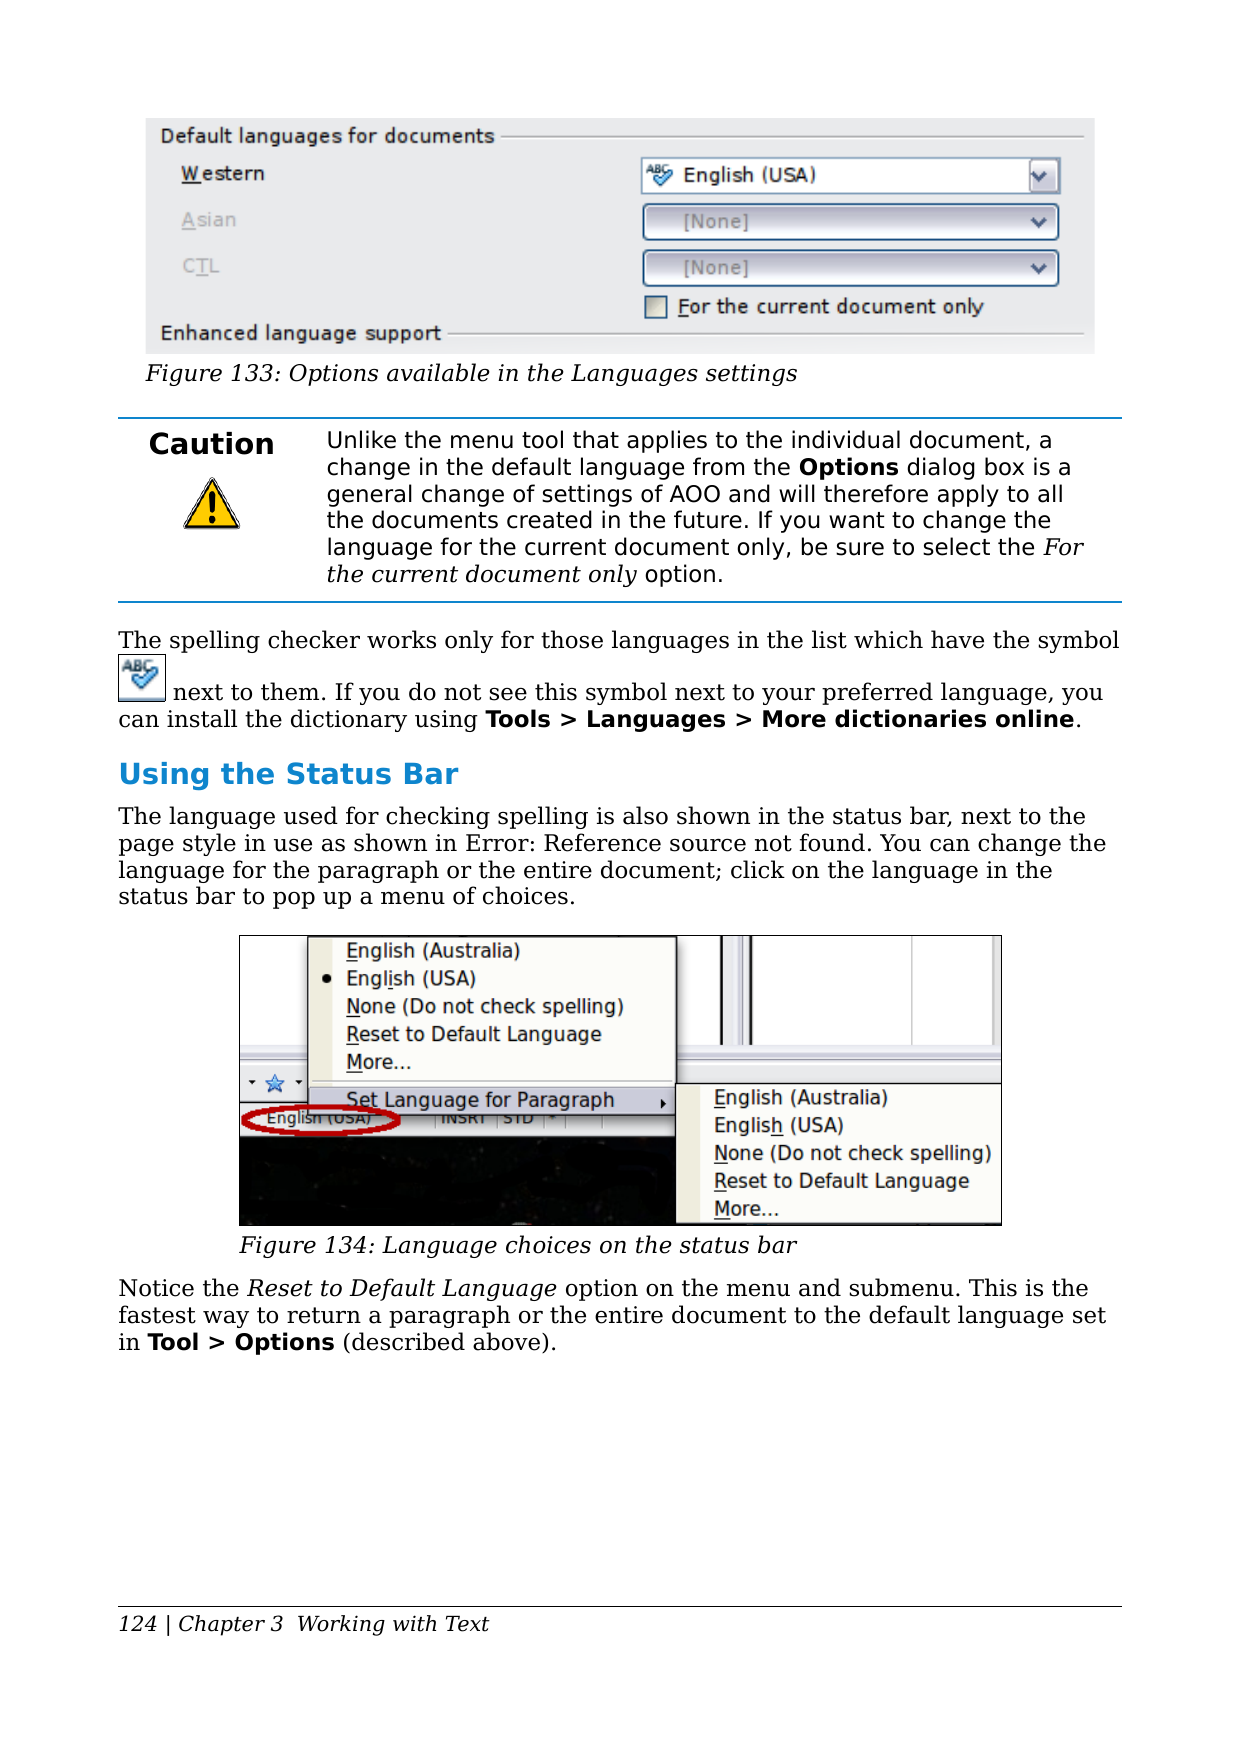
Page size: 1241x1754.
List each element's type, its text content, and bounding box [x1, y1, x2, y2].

table_header Caution [118, 419, 305, 601]
picture [145, 118, 1095, 354]
picture [240, 936, 1001, 1225]
text Figure 133: Options available in the Languages settings [146, 360, 1095, 386]
picture [179, 473, 244, 533]
text Figure 134: Language choices on the status bar [239, 1232, 1001, 1259]
text The language used for checking spelling is also shown in the status bar, next to the page style in use as shown in Error: Reference source not found. You can change the language for the paragraph or the entire document; click on the language in the status bar to pop up a menu of choices. [118, 803, 1122, 910]
text Notice the Reset to Default Language option on the menu and submenu. This is the fastest way to return a paragraph or the entire document to the default language set in Tool > Options (described above). [118, 1275, 1122, 1355]
picture [119, 655, 165, 701]
text The spelling checker works only for those languages in the list which have the symbol next to them. If you do not see this symbol next to your preferred language, you can install the dictionary using Tools > Languages > More dictionaries online. [118, 627, 1122, 733]
subtitle Using the Status Bar [118, 757, 1122, 791]
table_header Unlike the menu tool that applies to the individual document, a change in the default language from the Options dialog box is a general change of settings of AOO and will therefore apply to all the documents created in the future. If you want to change the language for the current document only, be sure to select the For the current document only option. [305, 419, 1122, 601]
